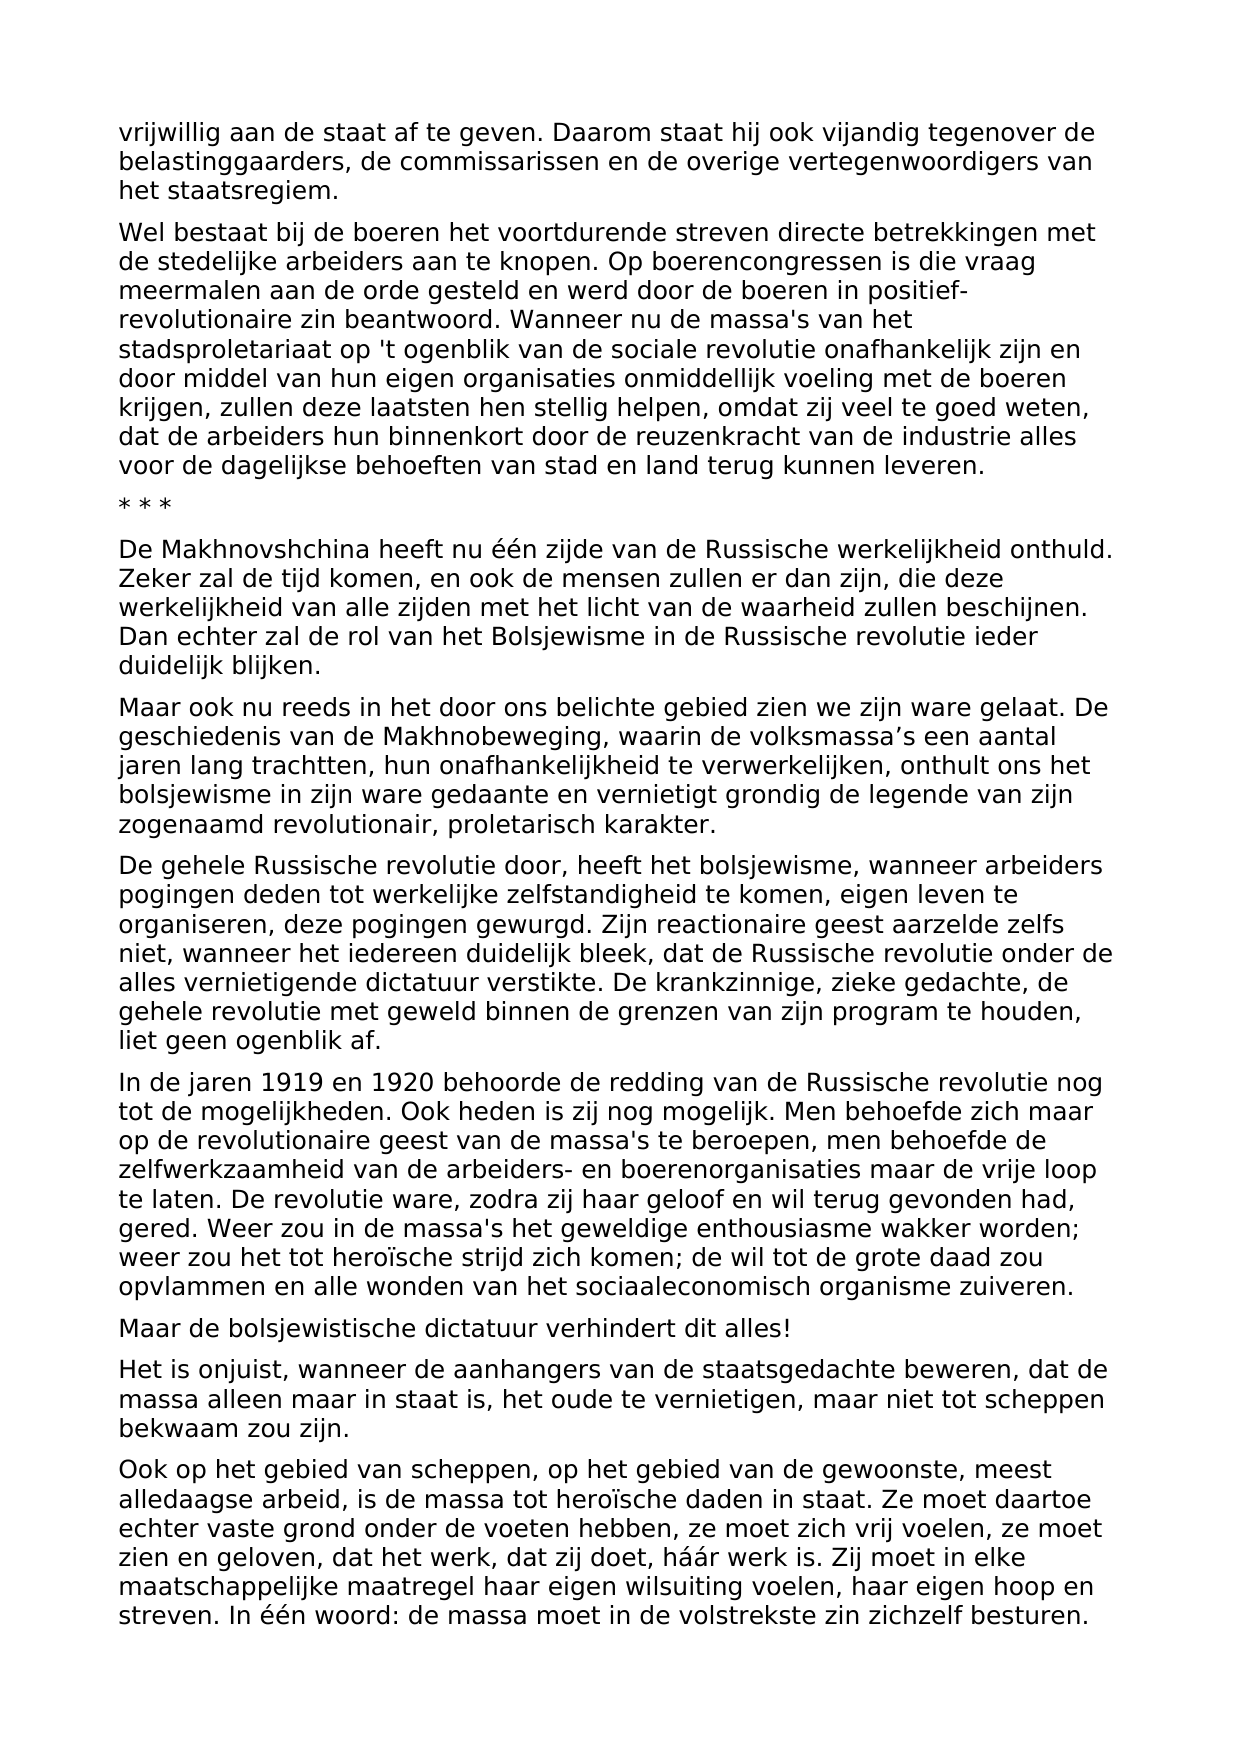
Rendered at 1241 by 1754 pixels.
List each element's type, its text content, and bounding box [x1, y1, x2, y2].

text Maar ook nu reeds in het door ons belichte gebied zien we zijn ware gelaat. De geschiedenis van de Makhnobeweging, waarin de volksmassa’s een aantal jaren lang trachtten, hun onafhankelijkheid te verwerkelijken, onthult ons het bolsjewisme in zijn ware gedaante en vernietigt grondig de legende van zijn zogenaamd revolutionair, proletarisch karakter. [118, 693, 1122, 839]
text * * * [118, 493, 1122, 522]
text Ook op het gebied van scheppen, op het gebied van de gewoonste, meest alledaagse arbeid, is de massa tot heroïsche daden in staat. Ze moet daartoe echter vaste grond onder de voeten hebben, ze moet zich vrij voelen, ze moet zien en geloven, dat het werk, dat zij doet, háár werk is. Zij moet in elke maatschappelijke maatregel haar eigen wilsuiting voelen, haar eigen hoop en streven. In één woord: de massa moet in de volstrekste zin zichzelf besturen. [118, 1456, 1122, 1631]
text De Makhnovshchina heeft nu één zijde van de Russische werkelijkheid onthuld. Zeker zal de tijd komen, en ook de mensen zullen er dan zijn, die deze werkelijkheid van alle zijden met het licht van de waarheid zullen beschijnen. Dan echter zal de rol van het Bolsjewisme in de Russische revolutie ieder duidelijk blijken. [118, 535, 1122, 681]
text Wel bestaat bij de boeren het voortdurende streven directe betrekkingen met de stedelijke arbeiders aan te knopen. Op boerencongressen is die vraag meermalen aan de orde gesteld en werd door de boeren in positief-revolutionaire zin beantwoord. Wanneer nu de massa's van het stadsproletariaat op 't ogenblik van de sociale revolutie onafhankelijk zijn en door middel van hun eigen organisaties onmiddellijk voeling met de boeren krijgen, zullen deze laatsten hen stellig helpen, omdat zij veel te goed weten, dat de arbeiders hun binnenkort door de reuzenkracht van de industrie alles voor de dagelijkse behoeften van stad en land terug kunnen leveren. [118, 218, 1122, 481]
text vrijwillig aan de staat af te geven. Daarom staat hij ook vijandig tegenover de belastinggaarders, de commissarissen en de overige vertegenwoordigers van het staatsregiem. [118, 118, 1122, 206]
text De gehele Russische revolutie door, heeft het bolsjewisme, wanneer arbeiders pogingen deden tot werkelijke zelfstandigheid te komen, eigen leven te organiseren, deze pogingen gewurgd. Zijn reactionaire geest aarzelde zelfs niet, wanneer het iedereen duidelijk bleek, dat de Russische revolutie onder de alles vernietigende dictatuur verstikte. De krankzinnige, zieke gedachte, de gehele revolutie met geweld binnen de grenzen van zijn program te houden, liet geen ogenblik af. [118, 851, 1122, 1056]
text Het is onjuist, wanneer de aanhangers van de staatsgedachte beweren, dat de massa alleen maar in staat is, het oude te vernietigen, maar niet tot scheppen bekwaam zou zijn. [118, 1356, 1122, 1443]
text In de jaren 1919 en 1920 behoorde de redding van de Russische revolutie nog tot de mogelijkheden. Ook heden is zij nog mogelijk. Men behoefde zich maar op de revolutionaire geest van de massa's te beroepen, men behoefde de zelfwerkzaamheid van de arbeiders- en boerenorganisaties maar de vrije loop te laten. De revolutie ware, zodra zij haar geloof en wil terug gevonden had, gered. Weer zou in de massa's het geweldige enthousiasme wakker worden; weer zou het tot heroïsche strijd zich komen; de wil tot de grote daad zou opvlammen en alle wonden van het sociaaleconomisch organisme zuiveren. [118, 1068, 1122, 1301]
text Maar de bolsjewistische dictatuur verhindert dit alles! [118, 1314, 1122, 1343]
